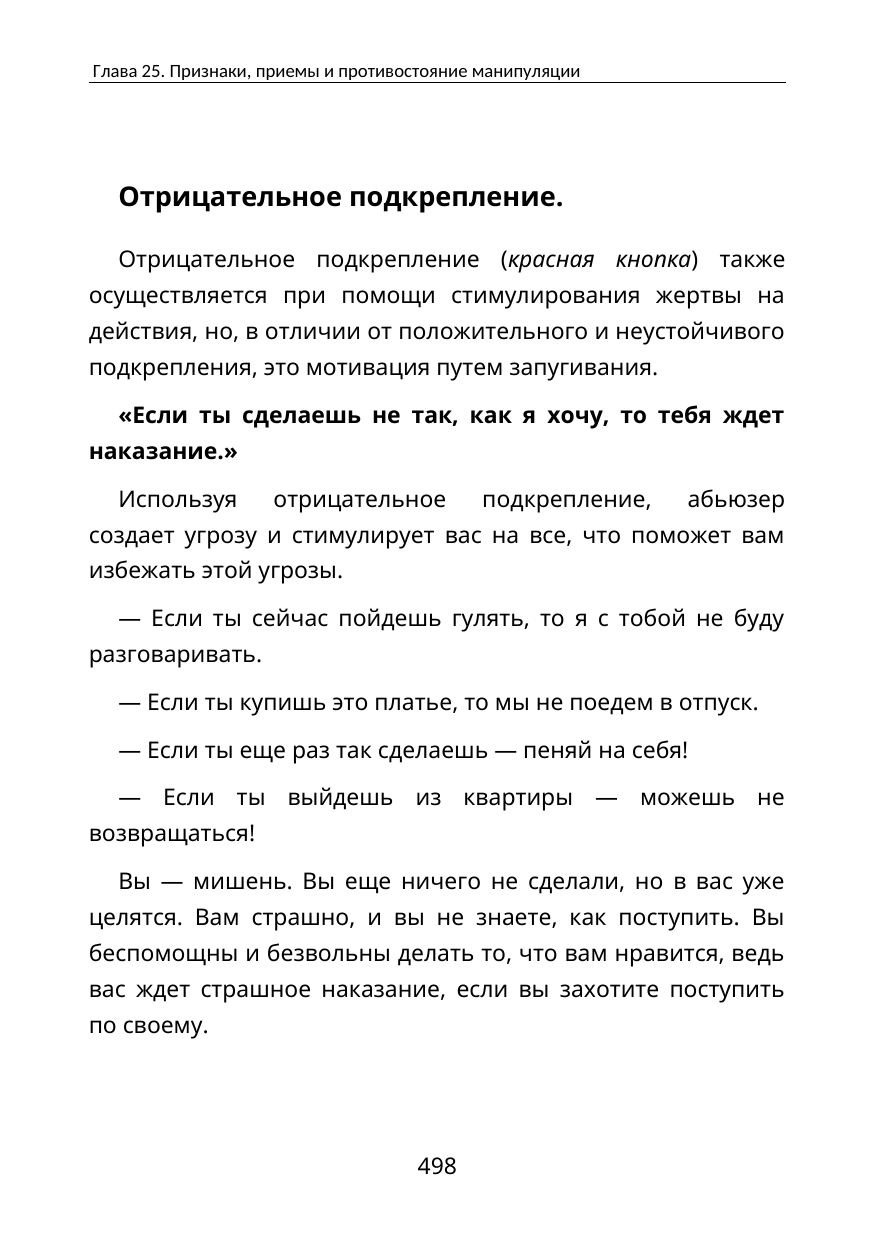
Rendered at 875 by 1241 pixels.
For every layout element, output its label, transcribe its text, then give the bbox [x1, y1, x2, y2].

text «Если ты сделаешь не так, как я хочу, то тебя ждет наказание.» [88, 399, 786, 466]
subtitle Отрицательное подкрепление. [88, 177, 786, 214]
text Вы — мишень. Вы еще ничего не сделали, но в вас уже целятся. Вам страшно, и вы не знаете, как поступить. Вы беспомощны и безвольны делать то, что вам нравится, ведь вас ждет страшное наказание, если вы захотите поступить по своему. [88, 865, 786, 1040]
text — Если ты купишь это платье, то мы не поедем в отпуск. [88, 686, 786, 717]
text Отрицательное подкрепление (красная кнопка) также осуществляется при помощи стимулирования жертвы на действия, но, в отличии от положительного и неустойчивого подкрепления, это мотивация путем запугивания. [88, 243, 786, 382]
text Используя отрицательное подкрепление, абьюзер создает угрозу и стимулирует вас на все, что поможет вам избежать этой угрозы. [88, 483, 786, 586]
text — Если ты выйдешь из квартиры — можешь не возвращаться! [88, 781, 786, 848]
text — Если ты еще раз так сделаешь — пеняй на себя! [88, 733, 786, 765]
text — Если ты сейчас пойдешь гулять, то я с тобой не буду разговаривать. [88, 602, 786, 669]
